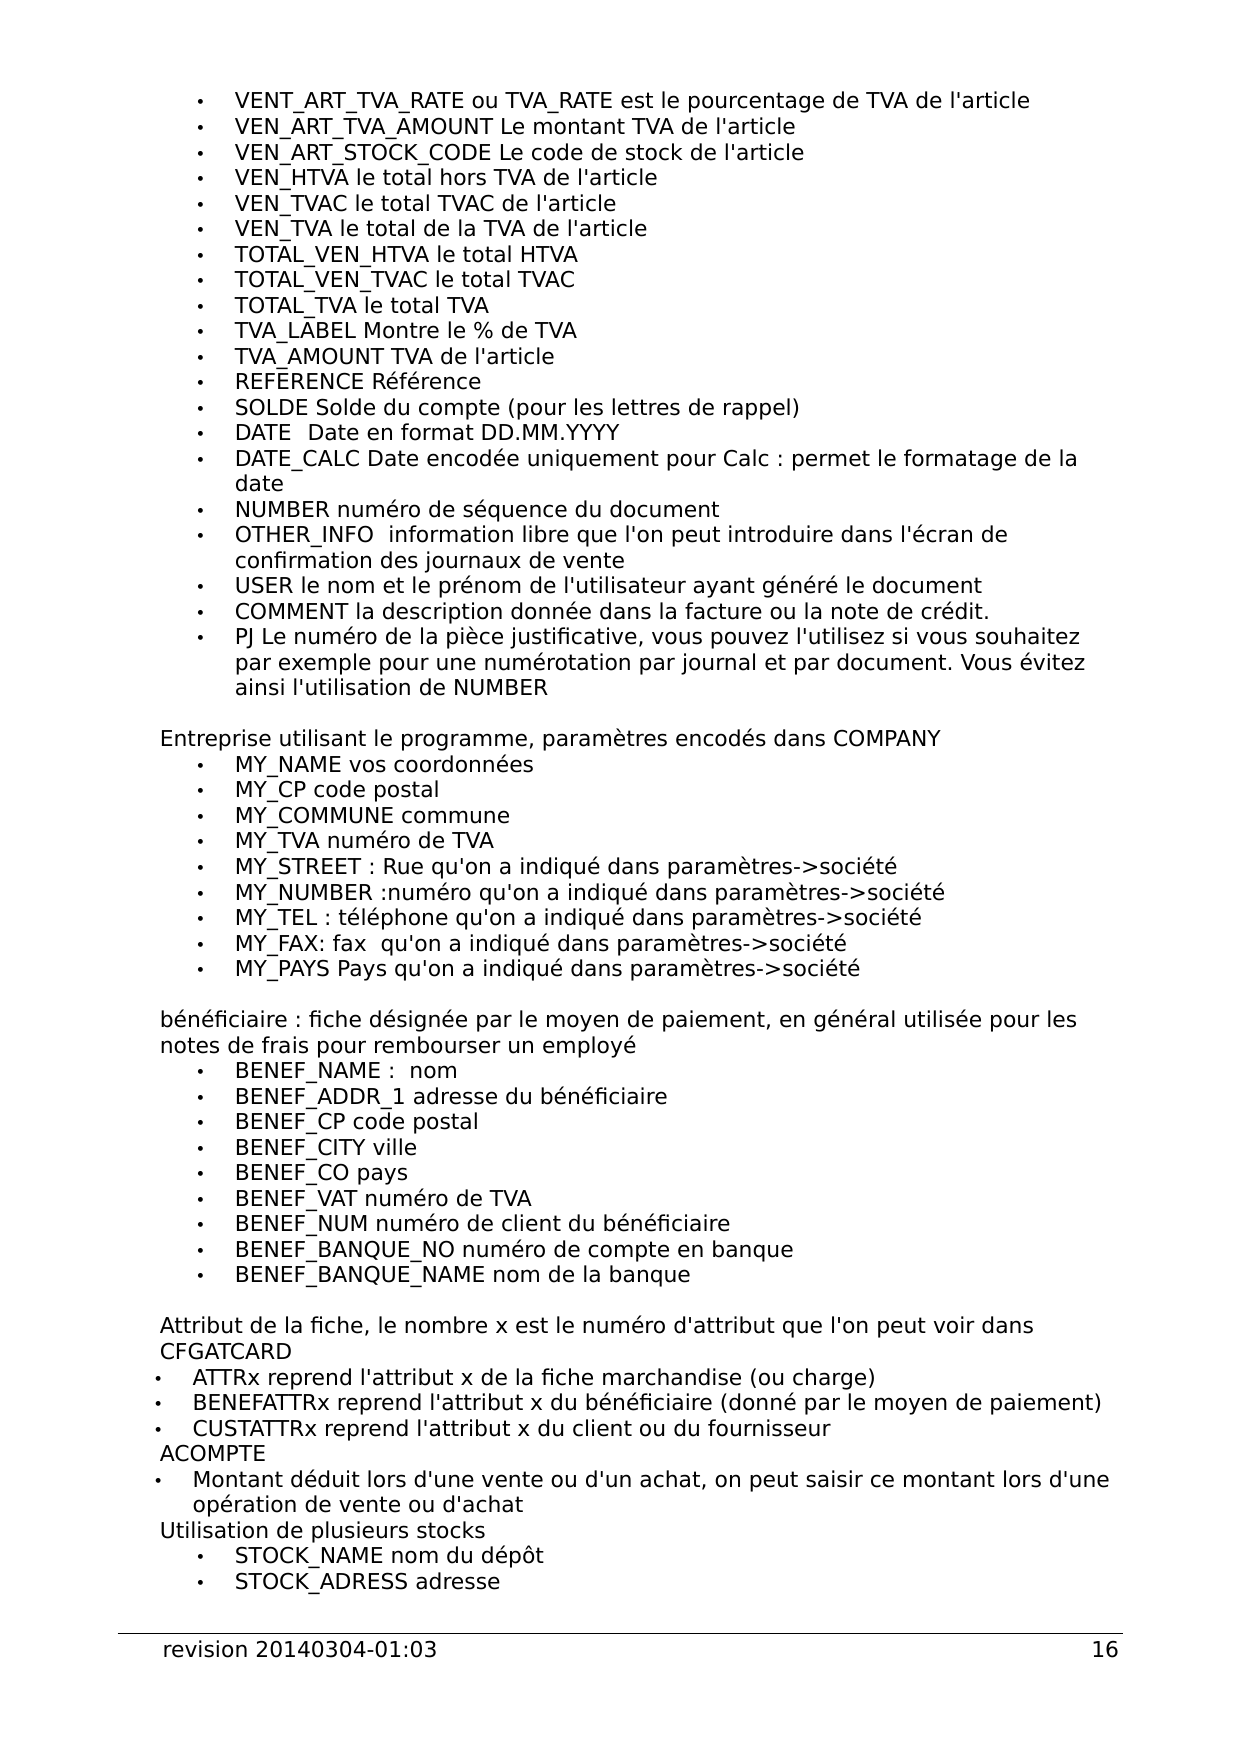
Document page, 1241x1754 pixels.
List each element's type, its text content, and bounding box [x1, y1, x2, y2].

list VEN_TVA le total de la TVA de l'article [197, 216, 1123, 242]
list VEN_ART_STOCK_CODE Le code de stock de l'article [197, 139, 1123, 165]
list BENEF_CO pays [197, 1160, 1123, 1186]
list NUMBER numéro de séquence du document [197, 497, 1123, 522]
list MY_FAX: fax qu'on a indiqué dans paramètres->société [197, 931, 1123, 956]
list ATTRx reprend l'attribut x de la fiche marchandise (ou charge) [155, 1364, 1123, 1390]
list TOTAL_TVA le total TVA [197, 293, 1123, 318]
text Attribut de la fiche, le nombre x est le numéro d'attribut que l'on peut voir dans CFGATCARD [159, 1313, 1123, 1364]
list BENEF_ADDR_1 adresse du bénéficiaire [197, 1084, 1123, 1109]
list MY_STREET : Rue qu'on a indiqué dans paramètres->société [197, 854, 1123, 880]
list TVA_AMOUNT TVA de l'article [197, 344, 1123, 369]
list OTHER_INFO information libre que l'on peut introduire dans l'écran de confirmation des journaux de vente [197, 522, 1123, 573]
list MY_TVA numéro de TVA [197, 829, 1123, 854]
list STOCK_ADRESS adresse [197, 1569, 1123, 1594]
list BENEF_BANQUE_NO numéro de compte en banque [197, 1237, 1123, 1262]
list DATE_CALC Date encodée uniquement pour Calc : permet le formatage de la date [197, 446, 1123, 497]
list VEN_HTVA le total hors TVA de l'article [197, 165, 1123, 191]
list PJ Le numéro de la pièce justificative, vous pouvez l'utilisez si vous souhaitez par exemple pour une numérotation par journal et par document. Vous évitez ainsi l'utilisation de NUMBER [197, 624, 1123, 701]
list TOTAL_VEN_TVAC le total TVAC [197, 267, 1123, 293]
text ACOMPTE [159, 1441, 1123, 1467]
list USER le nom et le prénom de l'utilisateur ayant généré le document [197, 573, 1123, 599]
list SOLDE Solde du compte (pour les lettres de rappel) [197, 395, 1123, 420]
text bénéficiaire : fiche désignée par le moyen de paiement, en général utilisée pour les notes de frais pour rembourser un employé [159, 1007, 1123, 1058]
list VENT_ART_TVA_RATE ou TVA_RATE est le pourcentage de TVA de l'article [197, 88, 1123, 114]
list STOCK_NAME nom du dépôt [197, 1543, 1123, 1569]
list BENEF_CITY ville [197, 1135, 1123, 1160]
list CUSTATTRx reprend l'attribut x du client ou du fournisseur [155, 1416, 1123, 1441]
list TOTAL_VEN_HTVA le total HTVA [197, 242, 1123, 267]
list COMMENT la description donnée dans la facture ou la note de crédit. [197, 599, 1123, 624]
list VEN_ART_TVA_AMOUNT Le montant TVA de l'article [197, 114, 1123, 139]
list REFERENCE Référence [197, 369, 1123, 395]
list BENEF_CP code postal [197, 1109, 1123, 1135]
list BENEF_NAME : nom [197, 1058, 1123, 1084]
list MY_NAME vos coordonnées [197, 752, 1123, 778]
list BENEF_BANQUE_NAME nom de la banque [197, 1262, 1123, 1288]
list VEN_TVAC le total TVAC de l'article [197, 191, 1123, 216]
list MY_TEL : téléphone qu'on a indiqué dans paramètres->société [197, 905, 1123, 931]
list MY_COMMUNE commune [197, 803, 1123, 829]
list BENEFATTRx reprend l'attribut x du bénéficiaire (donné par le moyen de paiement) [155, 1390, 1123, 1416]
list MY_NUMBER :numéro qu'on a indiqué dans paramètres->société [197, 880, 1123, 905]
list Montant déduit lors d'une vente ou d'un achat, on peut saisir ce montant lors d'une opération de vente ou d'achat [155, 1467, 1123, 1518]
list BENEF_NUM numéro de client du bénéficiaire [197, 1211, 1123, 1237]
list BENEF_VAT numéro de TVA [197, 1186, 1123, 1211]
list DATE Date en format DD.MM.YYYY [197, 420, 1123, 446]
text Entreprise utilisant le programme, paramètres encodés dans COMPANY [159, 727, 1123, 752]
list TVA_LABEL Montre le % de TVA [197, 318, 1123, 344]
list MY_PAYS Pays qu'on a indiqué dans paramètres->société [197, 956, 1123, 982]
list MY_CP code postal [197, 778, 1123, 803]
text Utilisation de plusieurs stocks [159, 1518, 1123, 1543]
